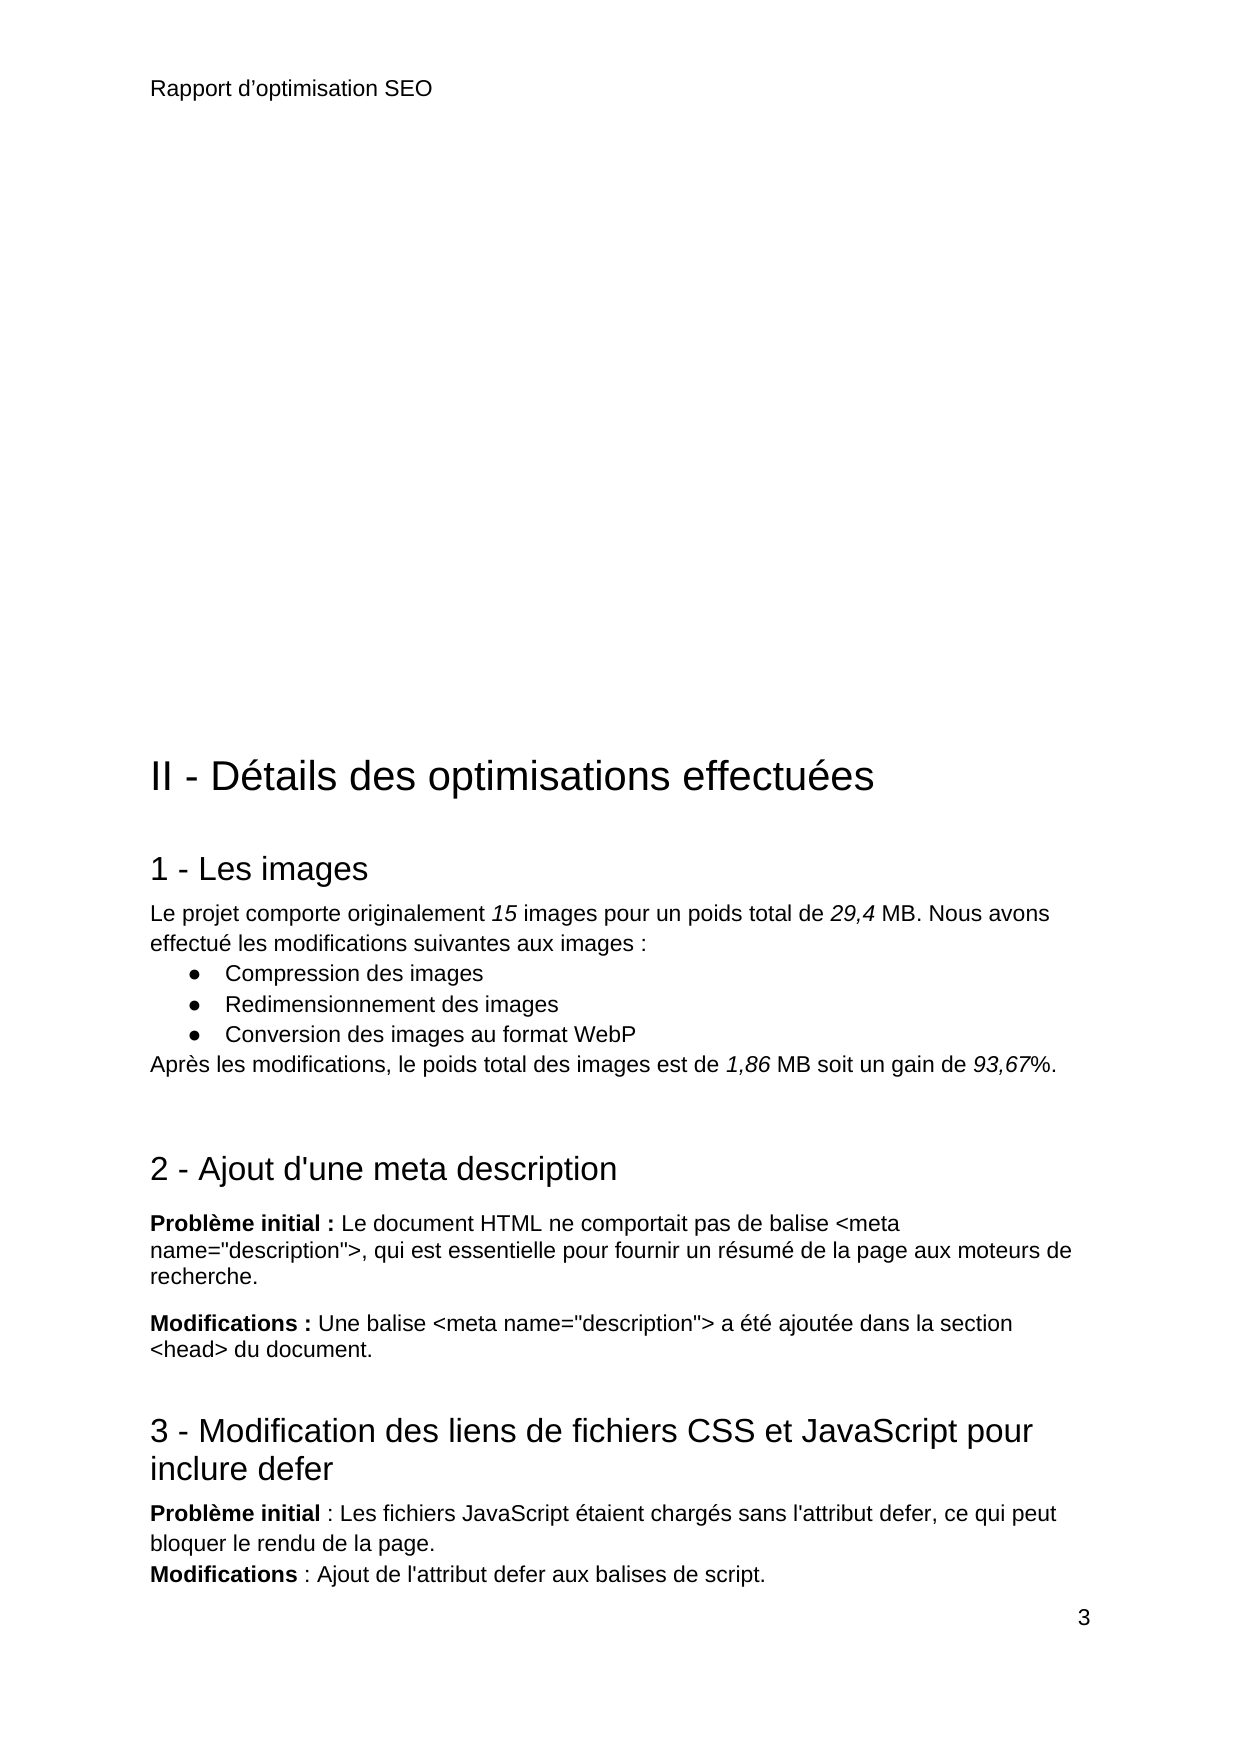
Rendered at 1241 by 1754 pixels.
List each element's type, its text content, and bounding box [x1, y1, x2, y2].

list Conversion des images au format WebP [187, 1021, 1090, 1047]
list Redimensionnement des images [187, 991, 1090, 1017]
text Problème initial : Le document HTML ne comportait pas de balise <meta name="description">, qui est essentielle pour fournir un résumé de la page aux moteurs de recherche. [150, 1210, 1090, 1289]
subtitle 1 - Les images [150, 849, 1090, 887]
list Compression des images [187, 960, 1090, 987]
subtitle 2 - Ajout d'une meta description [150, 1149, 1090, 1187]
subtitle 3 - Modification des liens de fichiers CSS et JavaScript pour inclure defer [150, 1411, 1090, 1488]
text Modifications : Une balise <meta name="description"> a été ajoutée dans la section <head> du document. [150, 1310, 1090, 1363]
text Problème initial : Les fichiers JavaScript étaient chargés sans l'attribut defer, ce qui peut bloquer le rendu de la page. [150, 1500, 1090, 1557]
text Modifications : Ajout de l'attribut defer aux balises de script. [150, 1561, 1090, 1587]
text Le projet comporte originalement 15 images pour un poids total de 29,4 MB. Nous avons effectué les modifications suivantes aux images : [150, 900, 1090, 956]
text Après les modifications, le poids total des images est de 1,86 MB soit un gain de 93,67%. [150, 1051, 1090, 1077]
subtitle II - Détails des optimisations effectuées [150, 751, 1090, 799]
